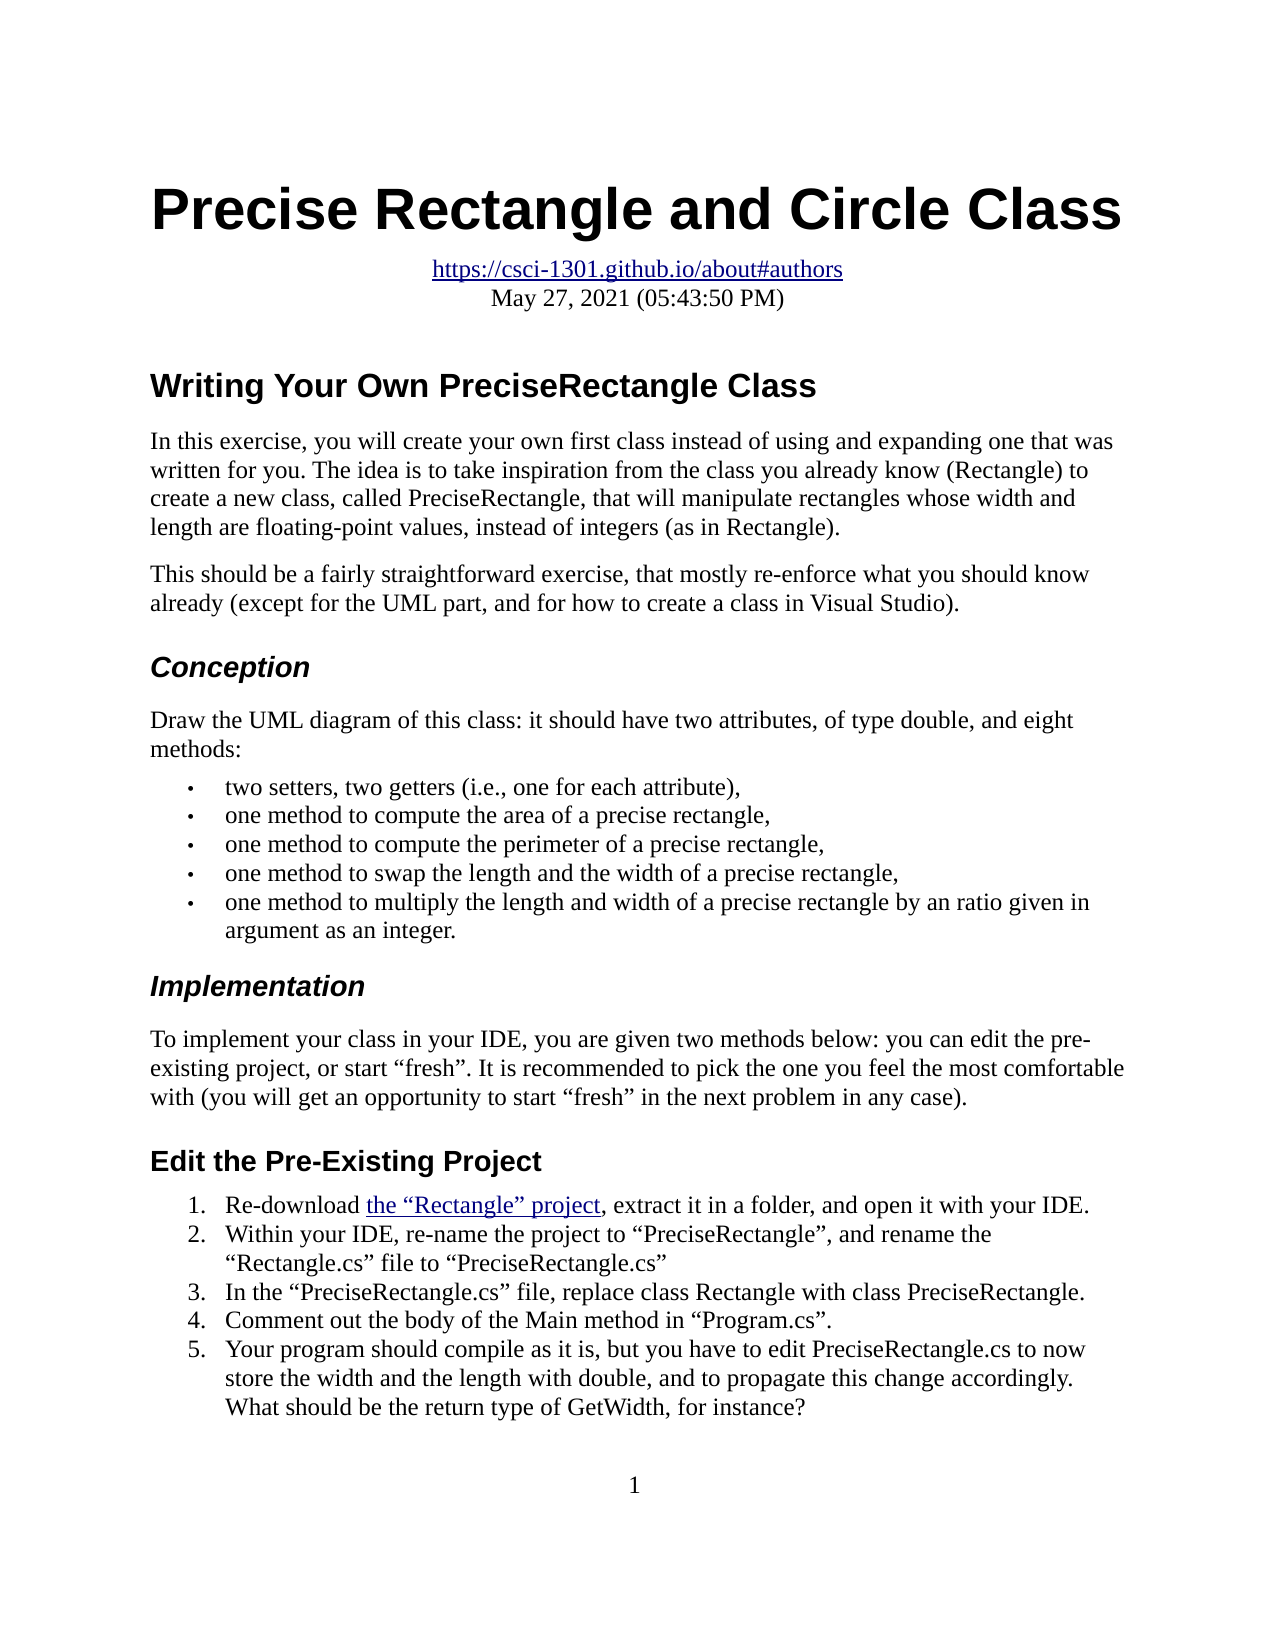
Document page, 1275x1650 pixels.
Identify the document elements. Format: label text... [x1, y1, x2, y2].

text To implement your class in your IDE, you are given two methods below: you can edit the pre-existing project, or start “fresh”. It is recommended to pick the one you feel the most comfortable with (you will get an opportunity to start “fresh” in the next problem in any case). [150, 1024, 1125, 1111]
text https://csci-1301.github.io/about#authors [150, 254, 1125, 283]
title Precise Rectangle and Circle Class [150, 175, 1125, 242]
subtitle Writing Your Own PreciseRectangle Class [150, 366, 1125, 404]
list Within your IDE, re-name the project to “PreciseRectangle”, and rename the “Rectangle.cs” file to “PreciseRectangle.cs” [187, 1219, 1125, 1277]
text This should be a fairly straightforward exercise, that mostly re-enforce what you should know already (except for the UML part, and for how to create a class in Visual Studio). [150, 559, 1125, 616]
text In this exercise, you will create your own first class instead of using and expanding one that was written for you. The idea is to take inspiration from the class you already know (Rectangle) to create a new class, called PreciseRectangle, that will manipulate rectangles whose width and length are floating-point values, instead of integers (as in Rectangle). [150, 426, 1125, 541]
list Comment out the body of the Main method in “Program.cs”. [187, 1306, 1125, 1334]
list two setters, two getters (i.e., one for each attribute), [187, 772, 1125, 801]
list one method to swap the length and the width of a precise rectangle, [187, 858, 1125, 887]
list Your program should compile as it is, but you have to edit PreciseRectangle.cs to now store the width and the length with double, and to propagate this change accordingly. What should be the return type of GetWidth, for instance? [187, 1334, 1125, 1421]
subtitle Implementation [150, 969, 1125, 1003]
subtitle Conception [150, 650, 1125, 684]
list In the “PreciseRectangle.cs” file, replace class Rectangle with class PreciseRectangle. [187, 1277, 1125, 1306]
subtitle Edit the Pre-Existing Project [150, 1144, 1125, 1178]
text May 27, 2021 (05:43:50 PM) [150, 283, 1125, 312]
list one method to compute the perimeter of a precise rectangle, [187, 829, 1125, 858]
list Re-download the “Rectangle” project, extract it in a folder, and open it with your IDE. [187, 1191, 1125, 1219]
list one method to multiply the length and width of a precise rectangle by an ratio given in argument as an integer. [187, 887, 1125, 944]
text Draw the UML diagram of this class: it should have two attributes, of type double, and eight methods: [150, 705, 1125, 763]
list one method to compute the area of a precise rectangle, [187, 801, 1125, 829]
